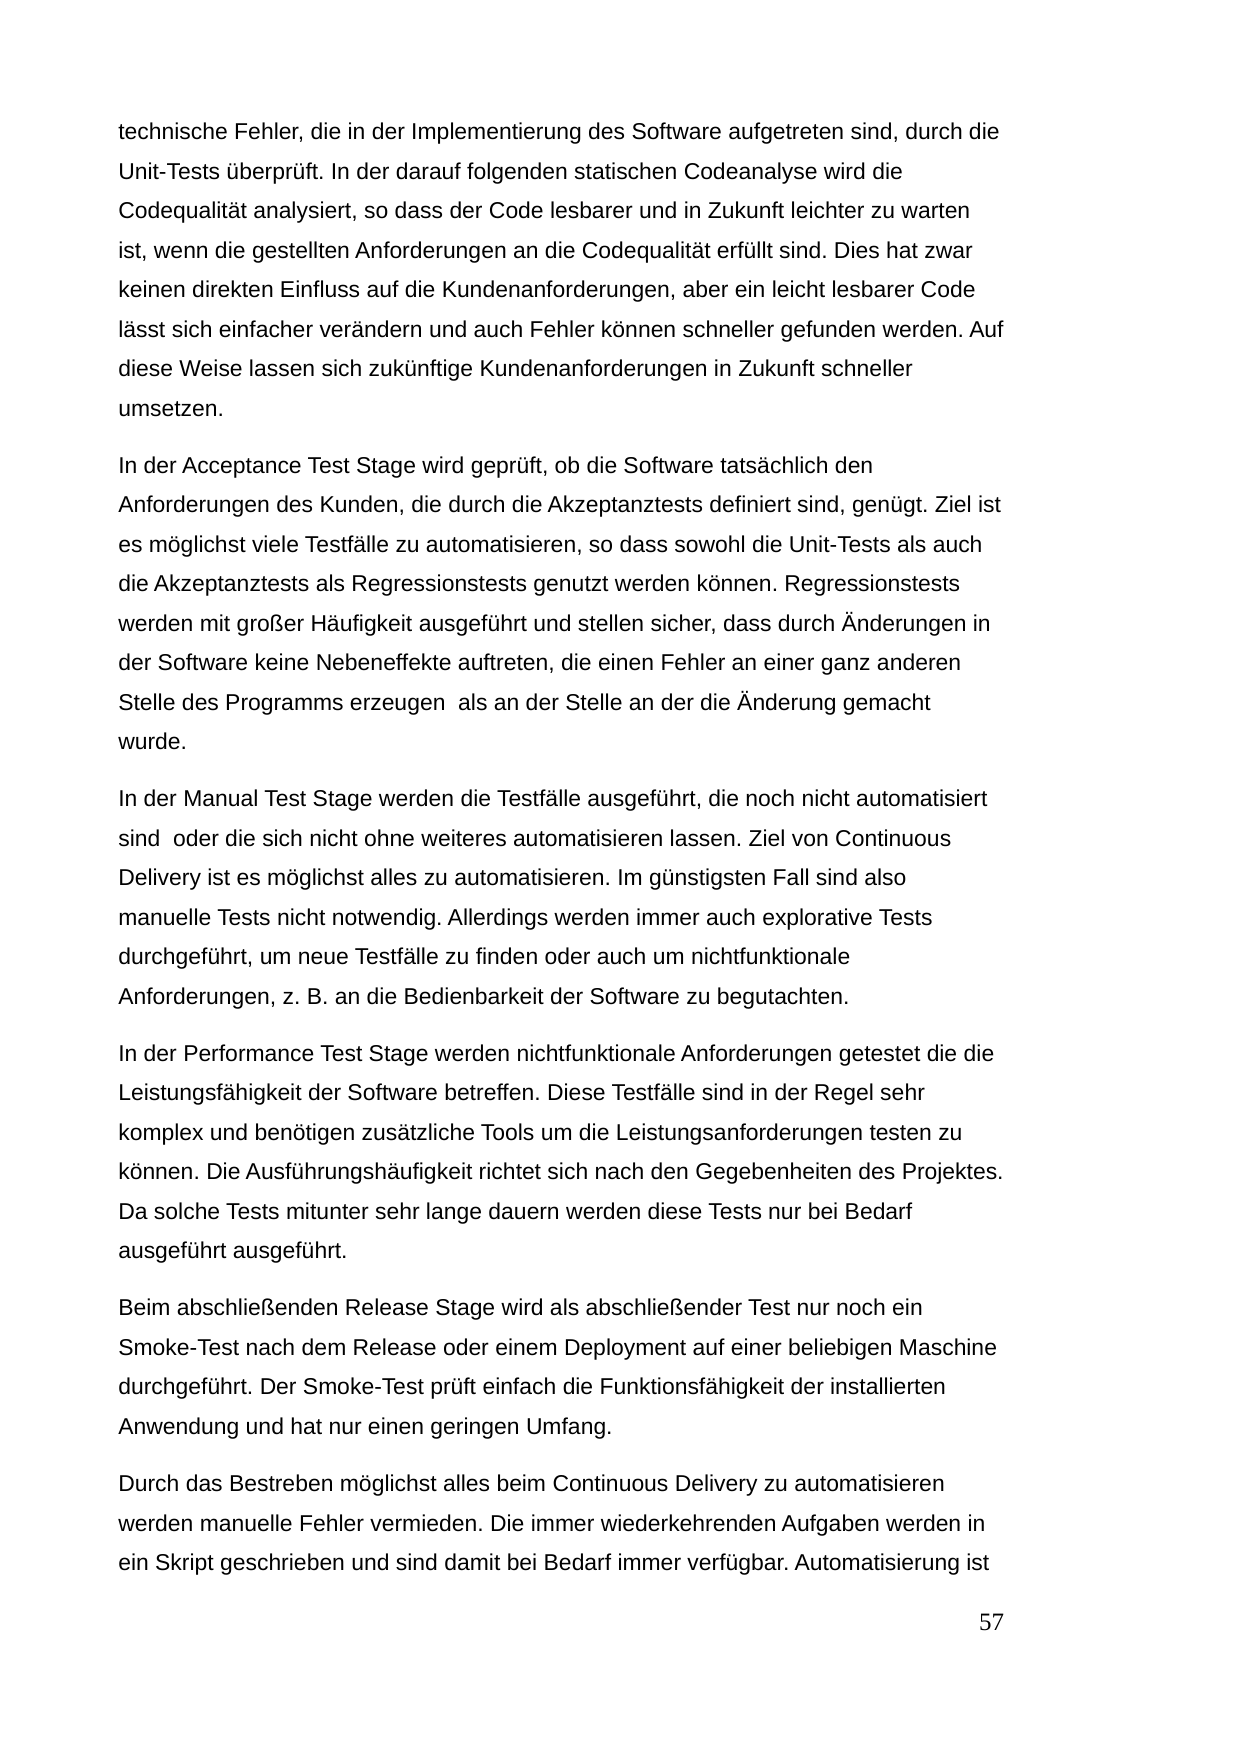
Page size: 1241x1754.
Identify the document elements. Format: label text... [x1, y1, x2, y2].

text In der Acceptance Test Stage wird geprüft, ob die Software tatsächlich den Anforderungen des Kunden, die durch die Akzeptanztests definiert sind, genügt. Ziel ist es möglichst viele Testfälle zu automatisieren, so dass sowohl die Unit-Tests als auch die Akzeptanztests als Regressionstests genutzt werden können. Regressionstests werden mit großer Häufigkeit ausgeführt und stellen sicher, dass durch Änderungen in der Software keine Nebeneffekte auftreten, die einen Fehler an einer ganz anderen Stelle des Programms erzeugen als an der Stelle an der die Änderung gemacht wurde. [118, 452, 1004, 754]
text Durch das Bestreben möglichst alles beim Continuous Delivery zu automatisieren werden manuelle Fehler vermieden. Die immer wiederkehrenden Aufgaben werden in ein Skript geschrieben und sind damit bei Bedarf immer verfügbar. Automatisierung ist [118, 1470, 1004, 1575]
text Beim abschließenden Release Stage wird als abschließender Test nur noch ein Smoke-Test nach dem Release oder einem Deployment auf einer beliebigen Maschine durchgeführt. Der Smoke-Test prüft einfach die Funktionsfähigkeit der installierten Anwendung und hat nur einen geringen Umfang. [118, 1294, 1004, 1439]
text In der Manual Test Stage werden die Testfälle ausgeführt, die noch nicht automatisiert sind oder die sich nicht ohne weiteres automatisieren lassen. Ziel von Continuous Delivery ist es möglichst alles zu automatisieren. Im günstigsten Fall sind also manuelle Tests nicht notwendig. Allerdings werden immer auch explorative Tests durchgeführt, um neue Testfälle zu finden oder auch um nichtfunktionale Anforderungen, z. B. an die Bedienbarkeit der Software zu begutachten. [118, 785, 1004, 1009]
text In der Performance Test Stage werden nichtfunktionale Anforderungen getestet die die Leistungsfähigkeit der Software betreffen. Diese Testfälle sind in der Regel sehr komplex und benötigen zusätzliche Tools um die Leistungsanforderungen testen zu können. Die Ausführungshäufigkeit richtet sich nach den Gegebenheiten des Projektes. Da solche Tests mitunter sehr lange dauern werden diese Tests nur bei Bedarf ausgeführt ausgeführt. [118, 1040, 1004, 1263]
text technische Fehler, die in der Implementierung des Software aufgetreten sind, durch die Unit-Tests überprüft. In der darauf folgenden statischen Codeanalyse wird die Codequalität analysiert, so dass der Code lesbarer und in Zukunft leichter zu warten ist, wenn die gestellten Anforderungen an die Codequalität erfüllt sind. Dies hat zwar keinen direkten Einfluss auf die Kundenanforderungen, aber ein leicht lesbarer Code lässt sich einfacher verändern und auch Fehler können schneller gefunden werden. Auf diese Weise lassen sich zukünftige Kundenanforderungen in Zukunft schneller umsetzen. [118, 118, 1004, 421]
